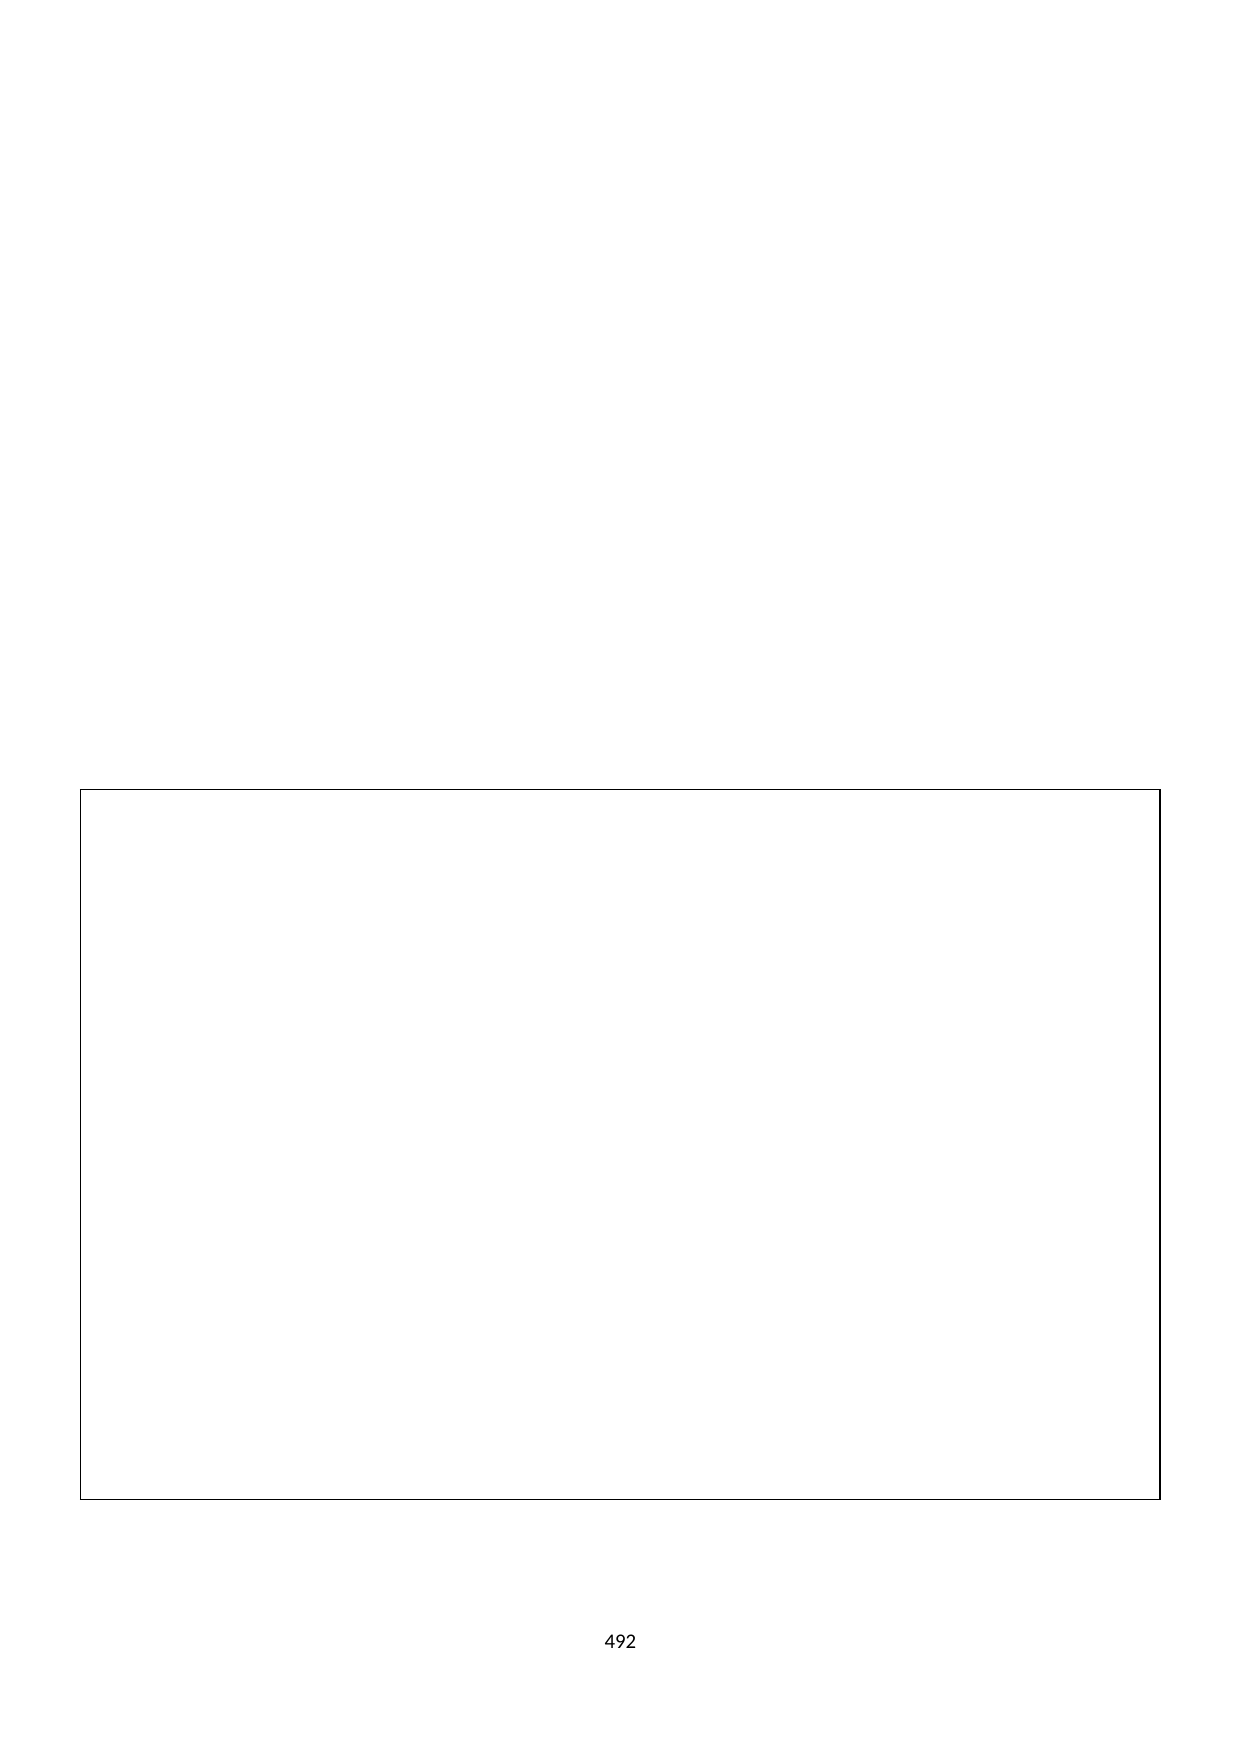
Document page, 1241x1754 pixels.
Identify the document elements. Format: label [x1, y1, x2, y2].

table_cell [81, 790, 1159, 1498]
